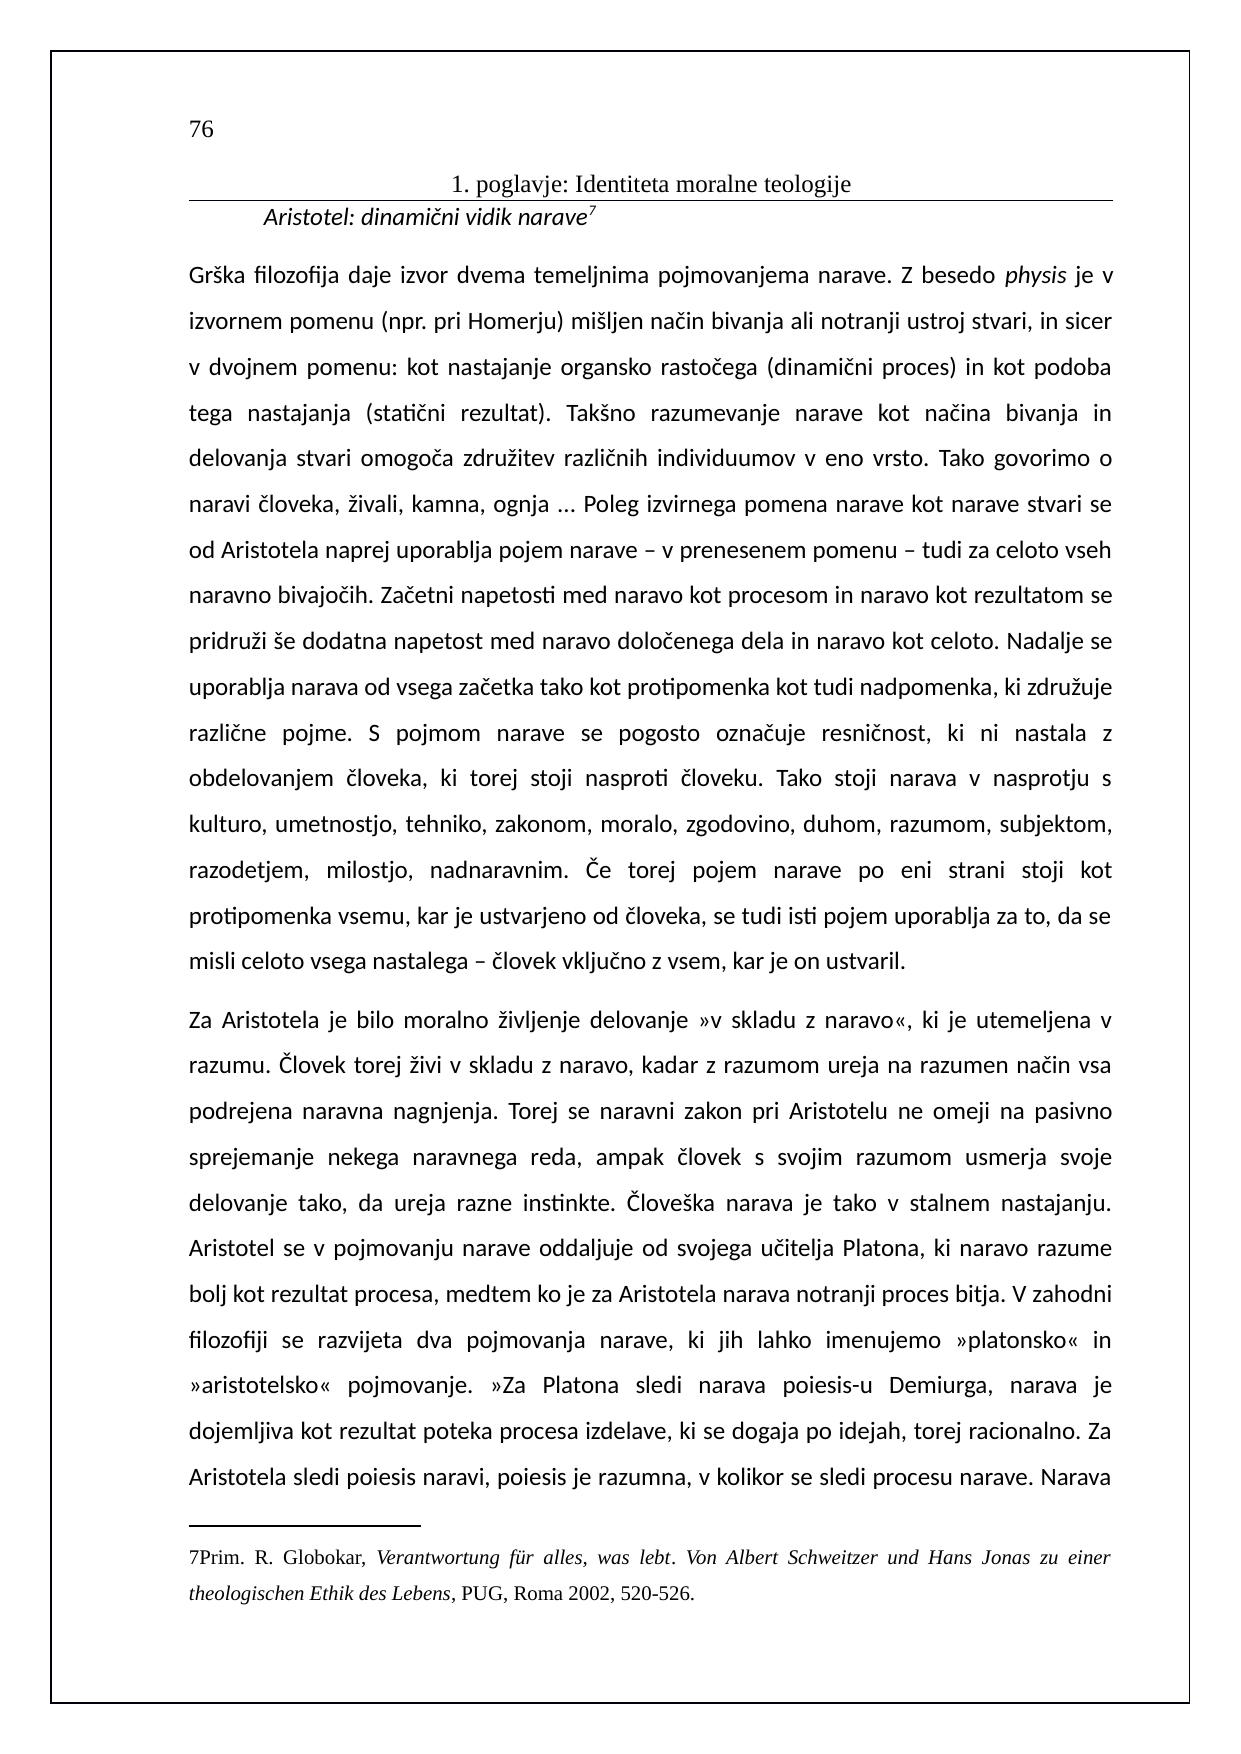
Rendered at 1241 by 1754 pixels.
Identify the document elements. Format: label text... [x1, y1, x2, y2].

subtitle Aristotel: dinamični vidik narave [189, 201, 1113, 232]
text Grška filozofija daje izvor dvema temeljnima pojmovanjema narave. Z besedo physis je v izvornem pomenu (npr. pri Homerju) mišljen način bivanja ali notranji ustroj stvari, in sicer v dvojnem pomenu: kot nastajanje organsko rastočega (dinamični proces) in kot podoba tega nastajanja (statični rezultat). Takšno razumevanje narave kot načina bivanja in delovanja stvari omogoča združitev različnih individuumov v eno vrsto. Tako govorimo o naravi človeka, živali, kamna, ognja ... Poleg izvirnega pomena narave kot narave stvari se od Aristotela naprej uporablja pojem narave – v prenesenem pomenu – tudi za celoto vseh naravno bivajočih. Začetni napetosti med naravo kot procesom in naravo kot rezultatom se pridruži še dodatna napetost med naravo določenega dela in naravo kot celoto. Nadalje se uporablja narava od vsega začetka tako kot protipomenka kot tudi nadpomenka, ki združuje različne pojme. S pojmom narave se pogosto označuje resničnost, ki ni nastala z obdelovanjem človeka, ki torej stoji nasproti človeku. Tako stoji narava v nasprotju s kulturo, umetnostjo, tehniko, zakonom, moralo, zgodovino, duhom, razumom, subjektom, razodetjem, milostjo, nadnaravnim. Če torej pojem narave po eni strani stoji kot protipomenka vsemu, kar je ustvarjeno od človeka, se tudi isti pojem uporablja za to, da se misli celoto vsega nastalega – človek vključno z vsem, kar je on ustvaril. [189, 259, 1113, 976]
text Za Aristotela je bilo moralno življenje delovanje »v skladu z naravo«, ki je utemeljena v razumu. Človek torej živi v skladu z naravo, kadar z razumom ureja na razumen način vsa podrejena naravna nagnjenja. Torej se naravni zakon pri Aristotelu ne omeji na pasivno sprejemanje nekega naravnega reda, ampak človek s svojim razumom usmerja svoje delovanje tako, da ureja razne instinkte. Človeška narava je tako v stalnem nastajanju. Aristotel se v pojmovanju narave oddaljuje od svojega učitelja Platona, ki naravo razume bolj kot rezultat procesa, medtem ko je za Aristotela narava notranji proces bitja. V zahodni filozofiji se razvijeta dva pojmovanja narave, ki jih lahko imenujemo »platonsko« in »aristotelsko« pojmovanje. »Za Platona sledi narava poiesis-u Demiurga, narava je dojemljiva kot rezultat poteka procesa izdelave, ki se dogaja po idejah, torej racionalno. Za Aristotela sledi poiesis naravi, poiesis je razumna, v kolikor se sledi procesu narave. Narava [189, 1004, 1113, 1492]
text Prim. R. Globokar, Verantwortung für alles, was lebt. Von Albert Schweitzer und Hans Jonas zu einer theologischen Ethik des Lebens, PUG, Roma 2002, 520-526. [189, 1544, 1113, 1605]
